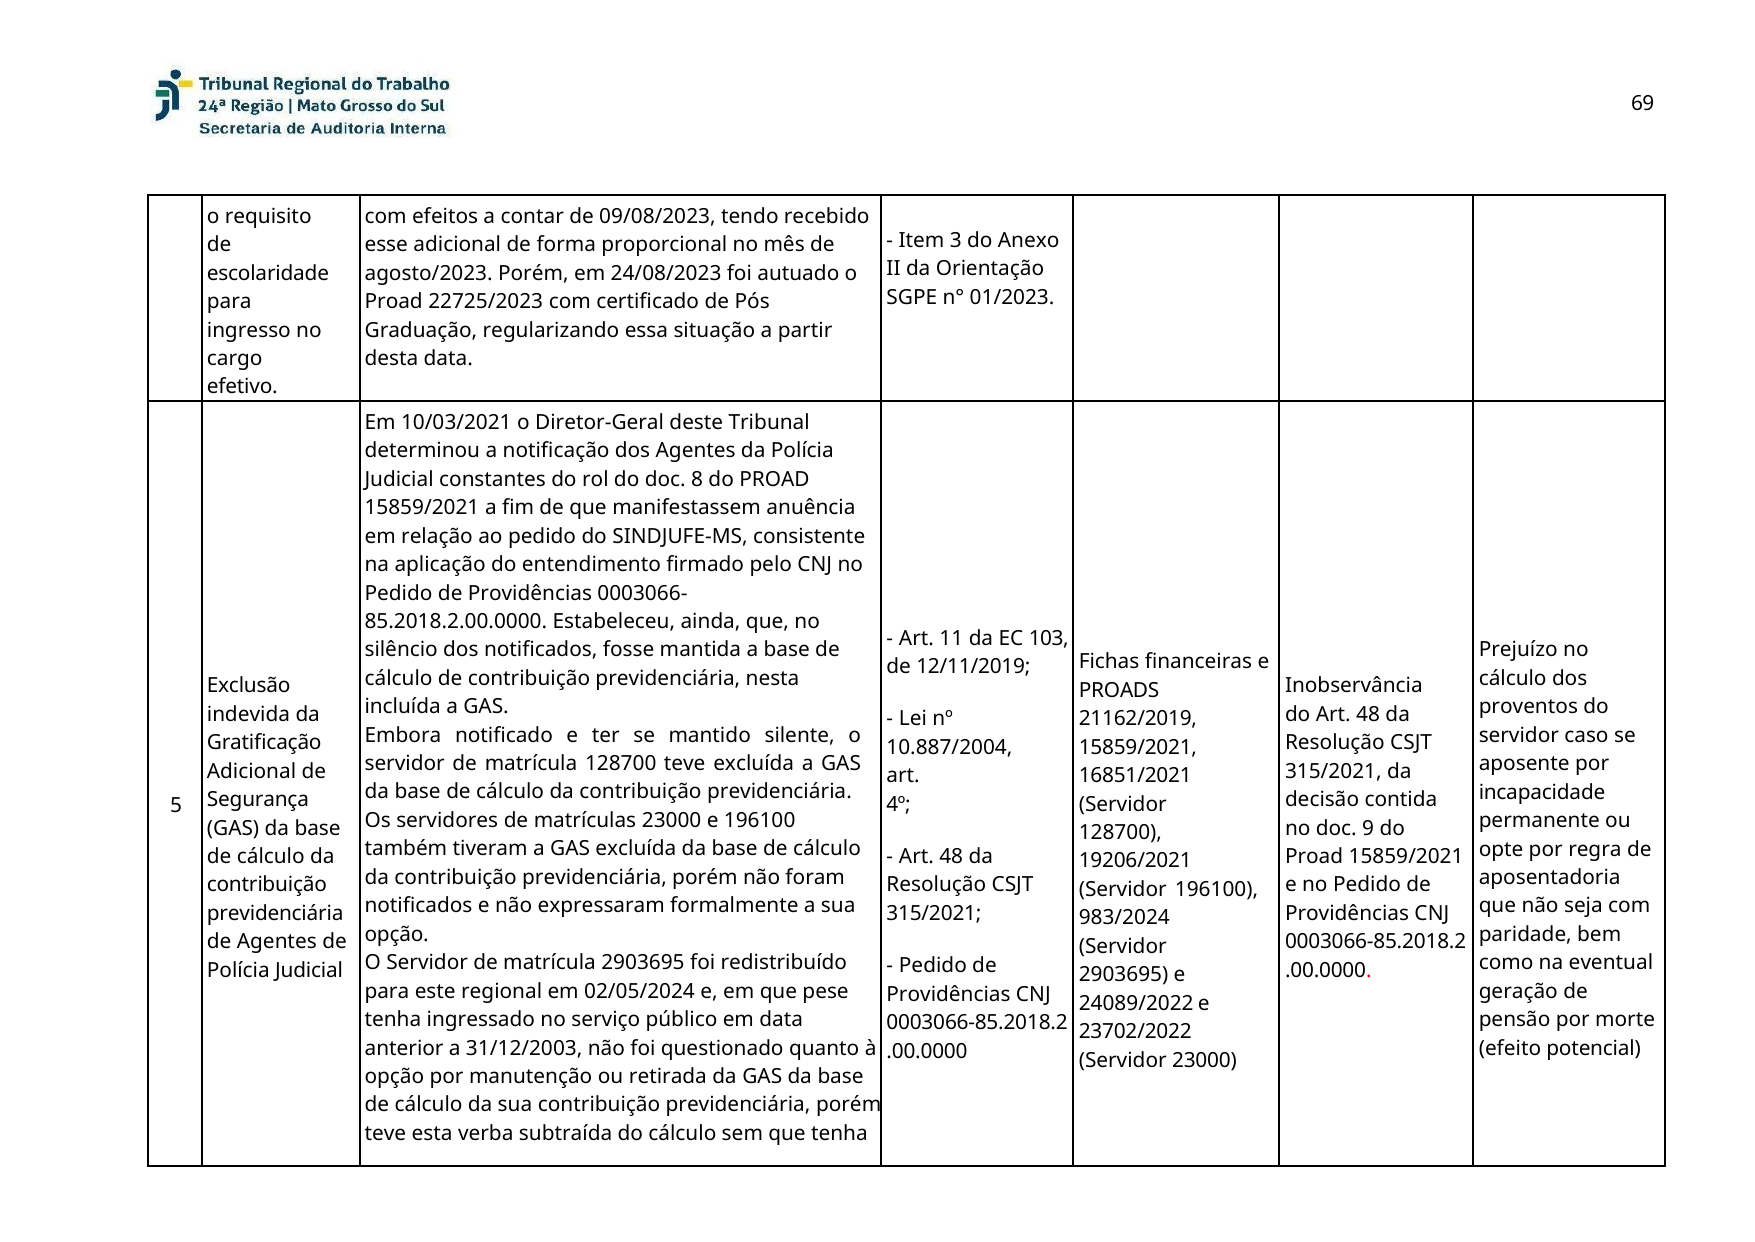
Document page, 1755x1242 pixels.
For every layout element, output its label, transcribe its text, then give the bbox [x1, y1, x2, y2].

table_header [149, 196, 201, 400]
table_header [1280, 196, 1472, 400]
table_cell Em 10/03/2021 o Diretor-Geral deste Tribunal determinou a notificação dos Agentes da Polícia Judicial constantes do rol do doc. 8 do PROAD 15859/2021 a fim de que manifestassem anuência em relação ao pedido do SINDJUFE-MS, consistente na aplicação do entendimento firmado pelo CNJ no Pedido de Providências 0003066-85.2018.2.00.0000. Estabeleceu, ainda, que, no silêncio dos notificados, fosse mantida a base de cálculo de contribuição previdenciária, nesta incluída a GAS. Embora notificado e ter se mantido silente, o servidor de matrícula 128700 teve excluída a GAS da base de cálculo da contribuição previdenciária. Os servidores de matrículas 23000 e 196100 também tiveram a GAS excluída da base de cálculo da contribuição previdenciária, porém não foram notificados e não expressaram formalmente a sua opção. O Servidor de matrícula 2903695 foi redistribuído para este regional em 02/05/2024 e, em que pese tenha ingressado no serviço público em data anterior a 31/12/2003, não foi questionado quanto à opção por manutenção ou retirada da GAS da base de cálculo da sua contribuição previdenciária, porém teve esta verba subtraída do cálculo sem que tenha [361, 402, 880, 1164]
table_header [1474, 196, 1664, 400]
table_cell Inobservância do Art. 48 da Resolução CSJT 315/2021, da decisão contida no doc. 9 do Proad 15859/2021 e no Pedido de Providências CNJ 0003066-85.2018.2 .00.0000. [1280, 402, 1472, 1164]
table_cell Fichas financeiras e PROADS 21162/2019, 15859/2021, 16851/2021 (Servidor 128700), 19206/2021 (Servidor 196100), 983/2024 (Servidor 2903695) e 24089/2022 e 23702/2022 (Servidor 23000) [1074, 402, 1278, 1164]
table_header [1074, 196, 1278, 400]
table_header - Item 3 do Anexo II da Orientação SGPE n° 01/2023. [882, 196, 1072, 400]
table_cell 5 [149, 402, 201, 1164]
table_header com efeitos a contar de 09/08/2023, tendo recebido esse adicional de forma proporcional no mês de agosto/2023. Porém, em 24/08/2023 foi autuado o Proad 22725/2023 com certificado de Pós Graduação, regularizando essa situação a partir desta data. [361, 196, 880, 400]
table_cell Prejuízo no cálculo dos proventos do servidor caso se aposente por incapacidade permanente ou opte por regra de aposentadoria que não seja com paridade, bem como na eventual geração de pensão por morte (efeito potencial) [1474, 402, 1664, 1164]
table_header o requisito de escolaridade para ingresso no cargo efetivo. [203, 196, 359, 400]
table_cell Exclusão indevida da Gratificação Adicional de Segurança (GAS) da base de cálculo da contribuição previdenciária de Agentes de Polícia Judicial [203, 402, 359, 1164]
table_cell Art. 11 da EC 103, de 12/11/2019; Lei nº 10.887/2004, art. 4º; Art. 48 da Resolução CSJT 315/2021; Pedido de Providências CNJ 0003066-85.2018.2 .00.0000 [882, 402, 1072, 1164]
